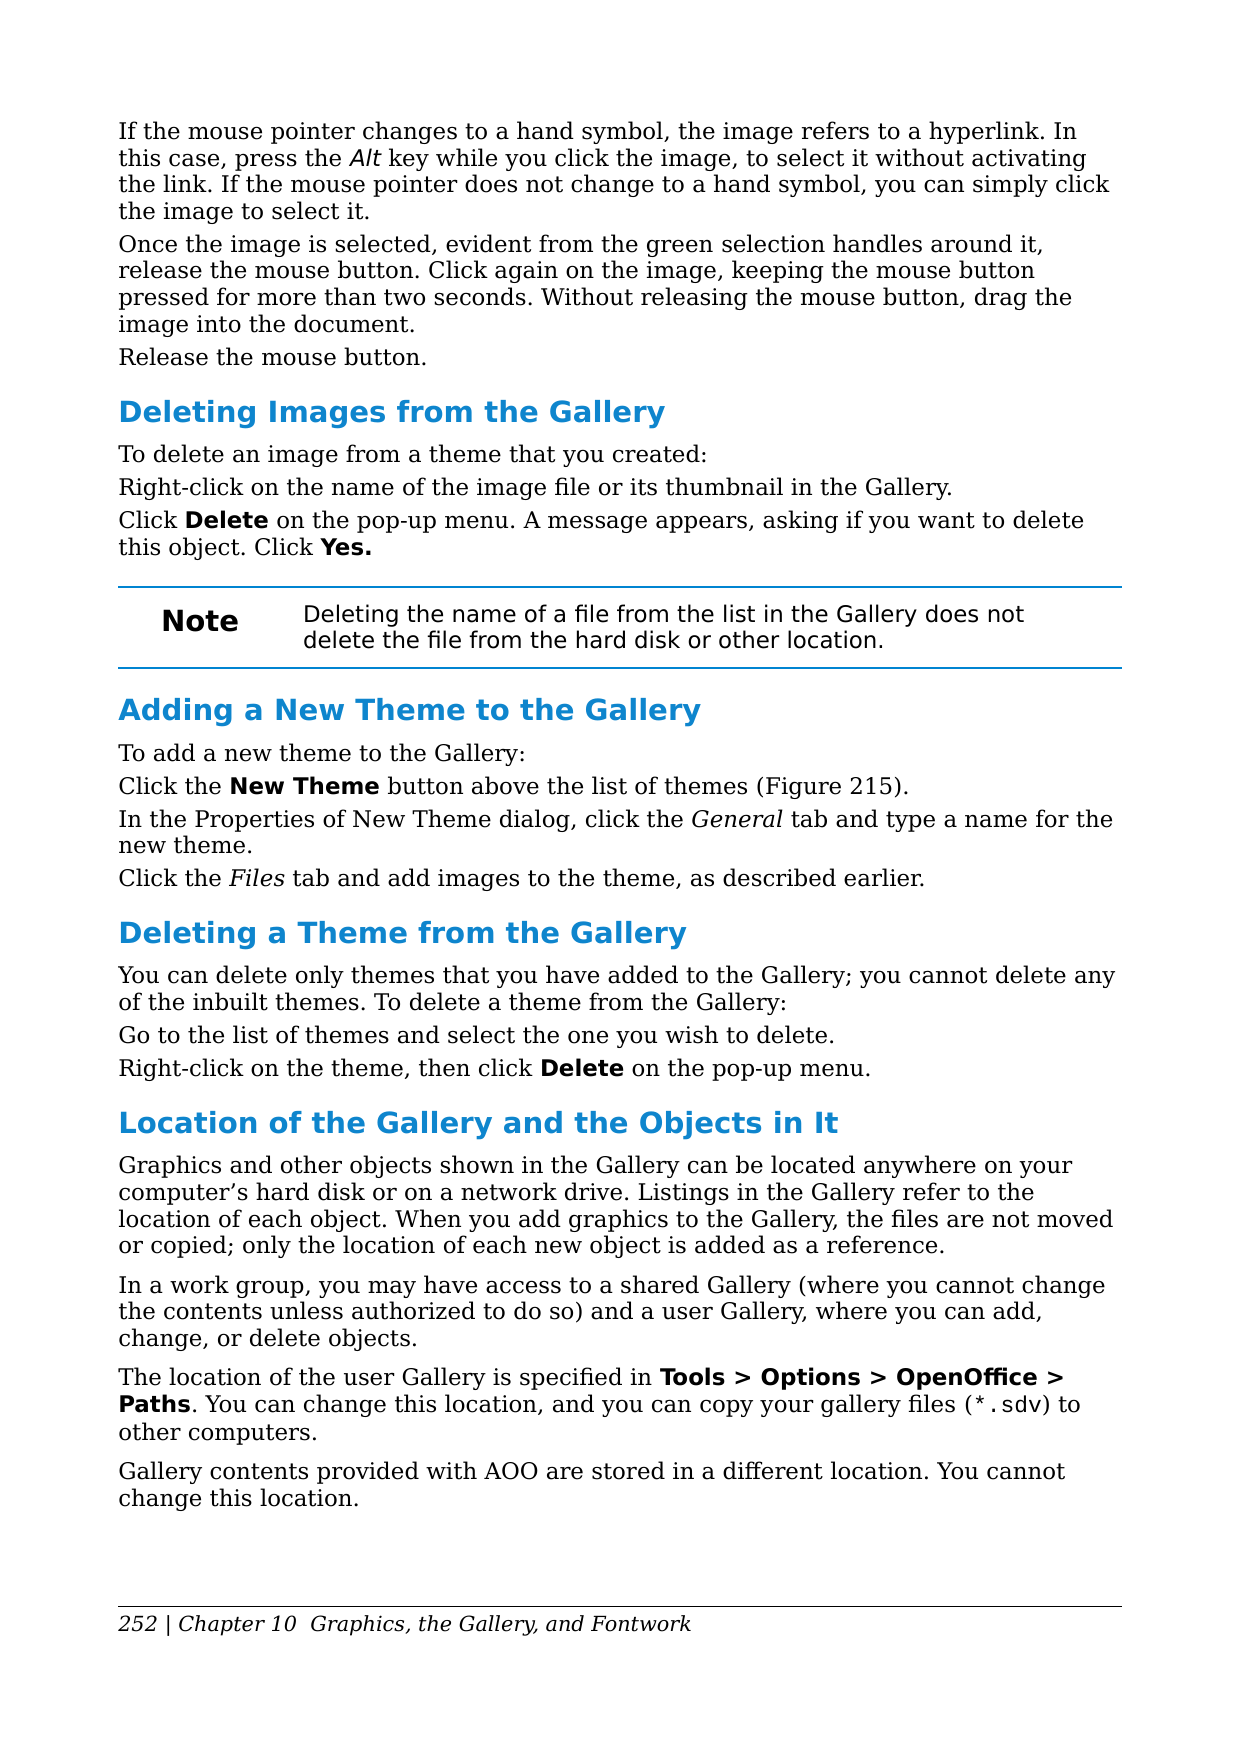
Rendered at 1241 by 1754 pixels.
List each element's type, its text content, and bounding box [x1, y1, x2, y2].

list To add a new theme to the Gallery: [118, 740, 1122, 766]
text In the Properties of New Theme dialog, click the General tab and type a name for the new theme. [118, 806, 1122, 859]
text Click Delete on the pop-up menu. A message appears, asking if you want to delete this object. Click Yes. [118, 507, 1122, 561]
text Gallery contents provided with AOO are stored in a different location. You cannot change this location. [118, 1458, 1122, 1512]
text Click the New Theme button above the list of themes (Figure 215). [118, 773, 1122, 799]
text Graphics and other objects shown in the Gallery can be located anywhere on your computer’s hard disk or on a network drive. Listings in the Gallery refer to the location of each object. When you add graphics to the Gallery, the files are not moved or copied; only the location of each new object is added as a reference. [118, 1153, 1122, 1259]
list You can delete only themes that you have added to the Gallery; you cannot delete any of the inbuilt themes. To delete a theme from the Gallery: [118, 963, 1122, 1016]
subtitle Deleting Images from the Gallery [118, 395, 1122, 429]
text In a work group, you may have access to a shared Gallery (where you cannot change the contents unless authorized to do so) and a user Gallery, where you can add, change, or delete objects. [118, 1272, 1122, 1352]
text Go to the list of themes and select the one you wish to delete. [118, 1022, 1122, 1049]
text Click the Files tab and add images to the theme, as described earlier. [118, 865, 1122, 892]
subtitle Deleting a Theme from the Gallery [118, 916, 1122, 950]
list To delete an image from a theme that you created: [118, 441, 1122, 468]
text The location of the user Gallery is specified in Tools > Options > OpenOffice > Paths. You can change this location, and you can copy your gallery files (*.sdv) to other computers. [118, 1364, 1122, 1446]
subtitle Adding a New Theme to the Gallery [118, 693, 1122, 727]
text Right-click on the theme, then click Delete on the pop-up menu. [118, 1055, 1122, 1082]
table_header Note [118, 588, 281, 667]
subtitle Location of the Gallery and the Objects in It [118, 1106, 1122, 1140]
table_header Deleting the name of a file from the list in the Gallery does not delete the file from the hard disk or other location. [281, 588, 1122, 667]
text Once the image is selected, evident from the green selection handles around it, release the mouse button. Click again on the image, keeping the mouse button pressed for more than two seconds. Without releasing the mouse button, drag the image into the document. [118, 231, 1122, 338]
text Release the mouse button. [118, 344, 1122, 371]
text Right-click on the name of the image file or its thumbnail in the Gallery. [118, 474, 1122, 501]
text If the mouse pointer changes to a hand symbol, the image refers to a hyperlink. In this case, press the Alt key while you click the image, to select it without activating the link. If the mouse pointer does not change to a hand symbol, you can simply click the image to select it. [118, 118, 1122, 225]
